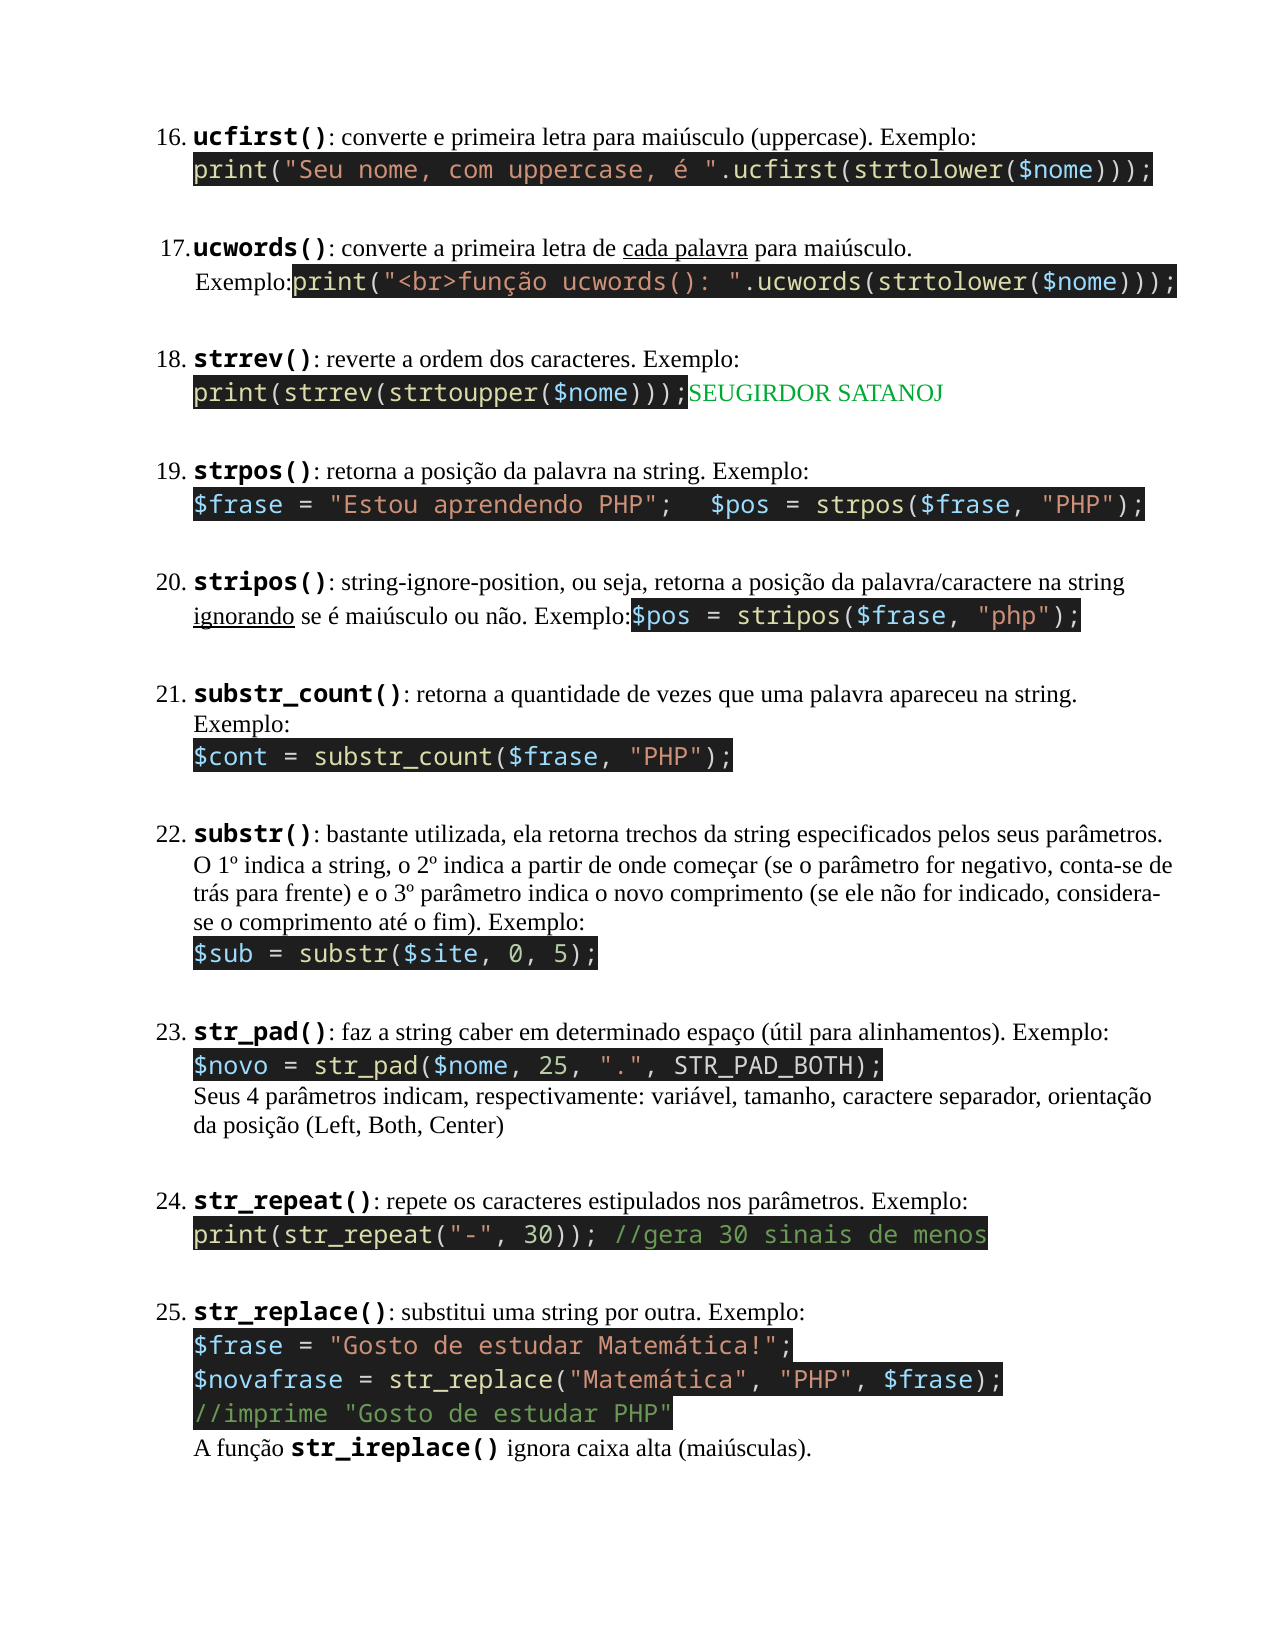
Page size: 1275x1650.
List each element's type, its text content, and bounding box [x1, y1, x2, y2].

list ucwords(): converte a primeira letra de cada palavra para maiúsculo. Exemplo:print("<br>função ucwords(): ".ucwords(strtolower($nome))); [159, 229, 1199, 326]
list ucfirst(): converte e primeira letra para maiúsculo (uppercase). Exemplo: print("Seu nome, com uppercase, é ".ucfirst(strtolower($nome))); [156, 118, 1175, 215]
list strrev(): reverte a ordem dos caracteres. Exemplo: print(strrev(strtoupper($nome)));SEUGIRDOR SATANOJ [156, 341, 1175, 438]
list str_pad(): faz a string caber em determinado espaço (útil para alinhamentos). Exemplo: $novo = str_pad($nome, 25, ".", STR_PAD_BOTH); Seus 4 parâmetros indicam, respectivamente: variável, tamanho, caractere separador, orientação da posição (Left, Both, Center) [156, 1013, 1175, 1168]
list str_repeat(): repete os caracteres estipulados nos parâmetros. Exemplo: print(str_repeat("-", 30)); //gera 30 sinais de menos [156, 1182, 1175, 1279]
list strpos(): retorna a posição da palavra na string. Exemplo: $frase = "Estou aprendendo PHP"; $pos = strpos($frase, "PHP"); [156, 452, 1175, 549]
list substr(): bastante utilizada, ela retorna trechos da string especificados pelos seus parâmetros. O 1º indica a string, o 2º indica a partir de onde começar (se o parâmetro for negativo, conta-se de trás para frente) e o 3º parâmetro indica o novo comprimento (se ele não for indicado, considera-se o comprimento até o fim). Exemplo: $sub = substr($site, 0, 5); [156, 816, 1175, 999]
list str_replace(): substitui uma string por outra. Exemplo: $frase = "Gosto de estudar Matemática!"; $novafrase = str_replace("Matemática", "PHP", $frase); //imprime "Gosto de estudar PHP" A função str_ireplace() ignora caixa alta (maiúsculas). [156, 1294, 1175, 1464]
list stripos(): string-ignore-position, ou seja, retorna a posição da palavra/caractere na string ignorando se é maiúsculo ou não. Exemplo:$pos = stripos($frase, "php"); [156, 564, 1175, 661]
list substr_count(): retorna a quantidade de vezes que uma palavra apareceu na string. Exemplo: $cont = substr_count($frase, "PHP"); [156, 675, 1175, 801]
